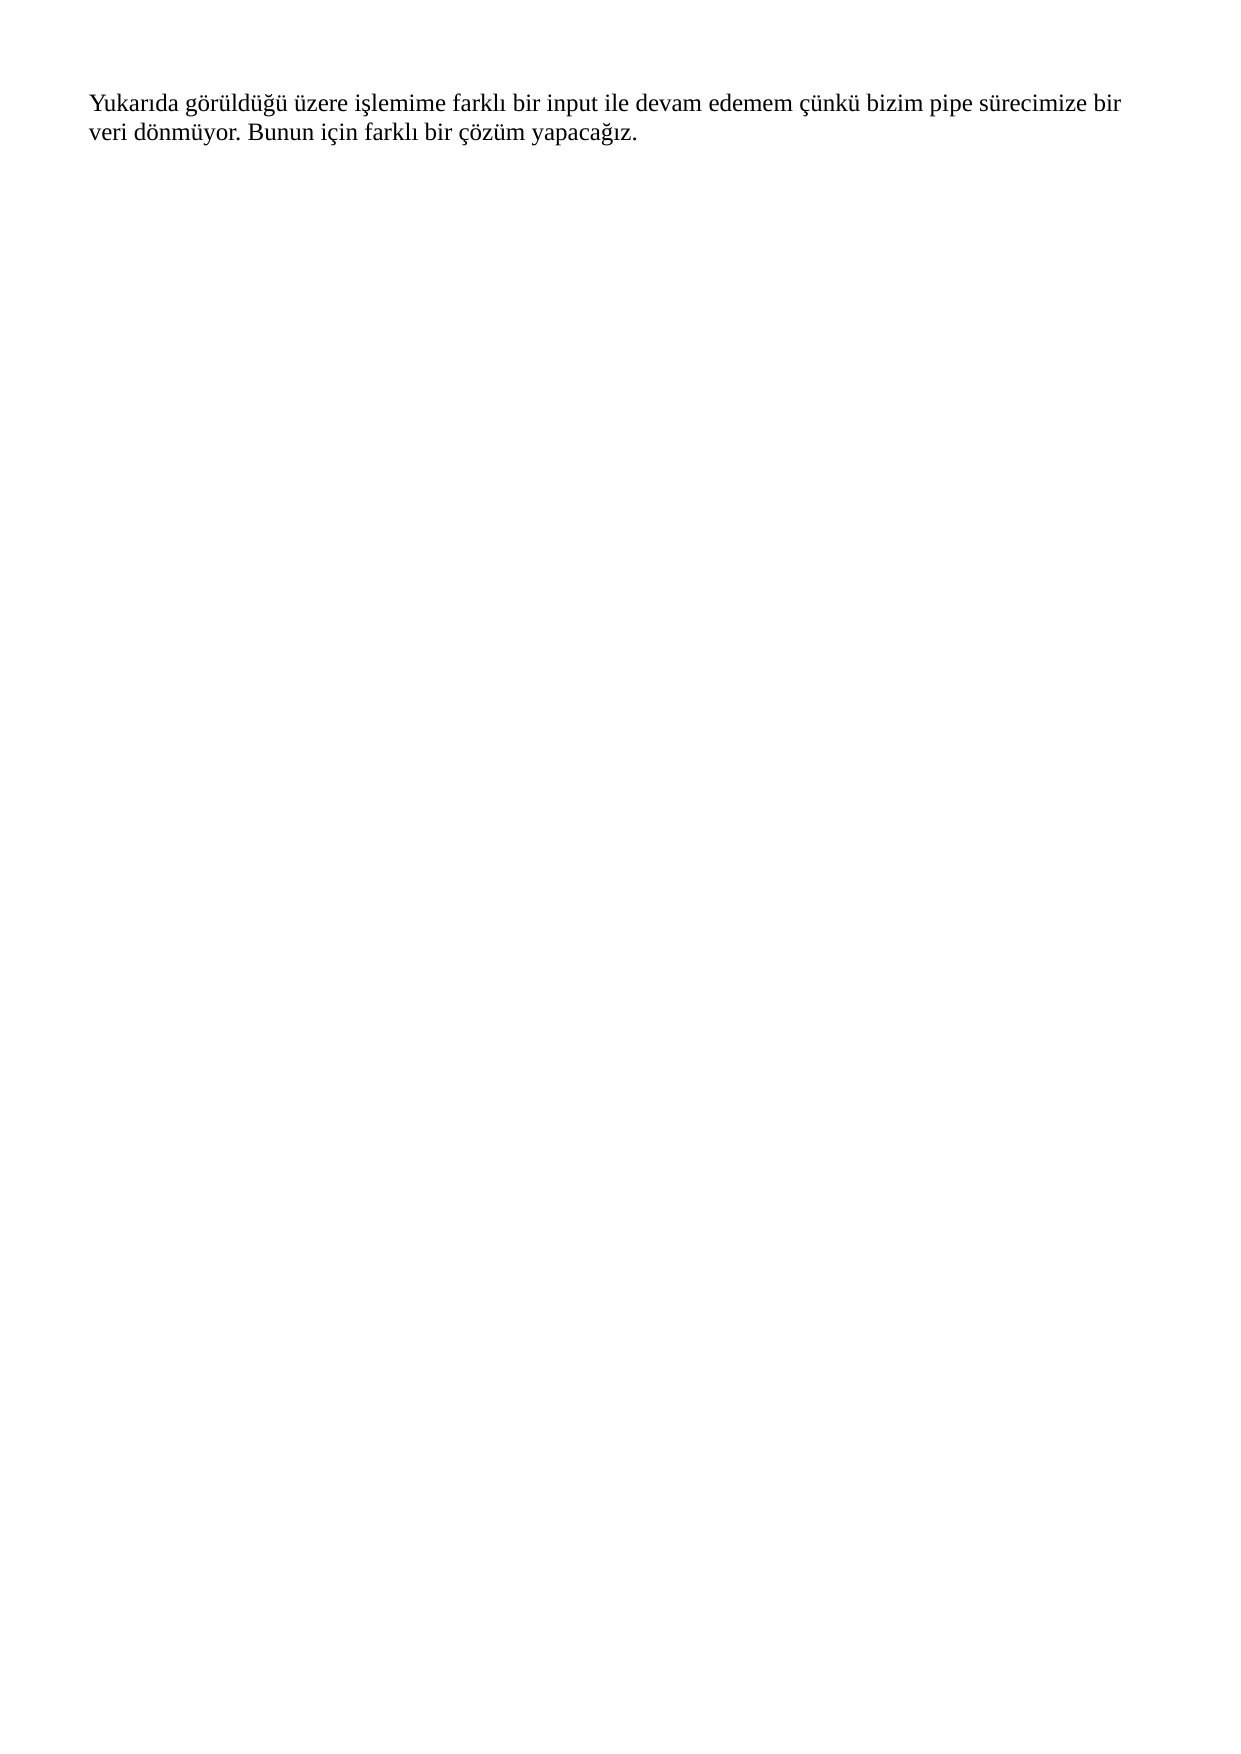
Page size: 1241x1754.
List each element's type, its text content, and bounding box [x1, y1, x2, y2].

text Yukarıda görüldüğü üzere işlemime farklı bir input ile devam edemem çünkü bizim pipe sürecimize bir veri dönmüyor. Bunun için farklı bir çözüm yapacağız. [88, 88, 1152, 146]
